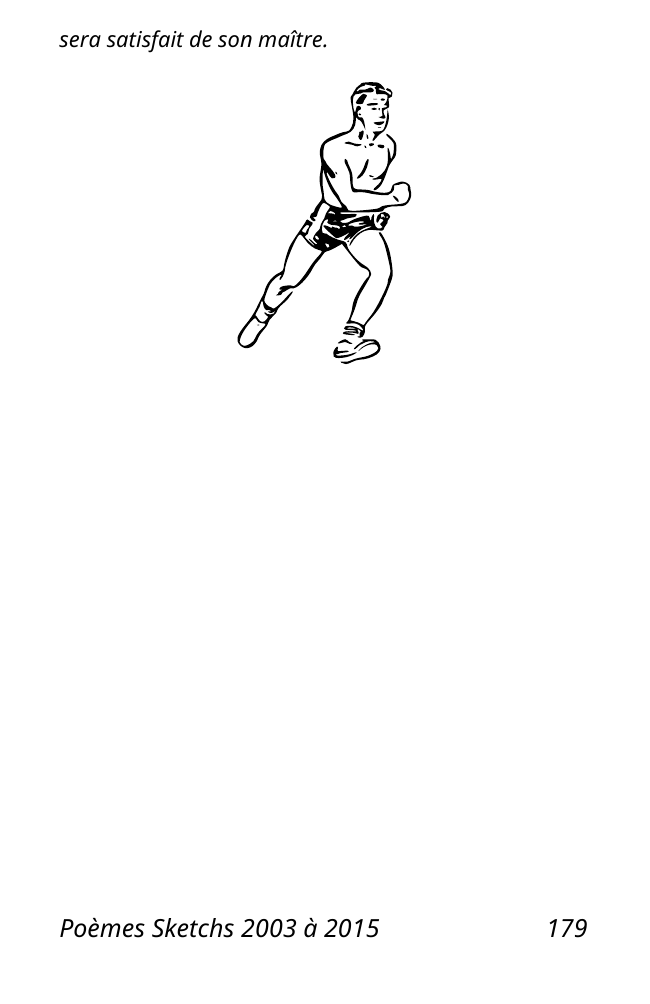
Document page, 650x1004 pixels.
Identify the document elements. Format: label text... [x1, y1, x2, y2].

text sera satisfait de son maître. [59, 24, 591, 54]
